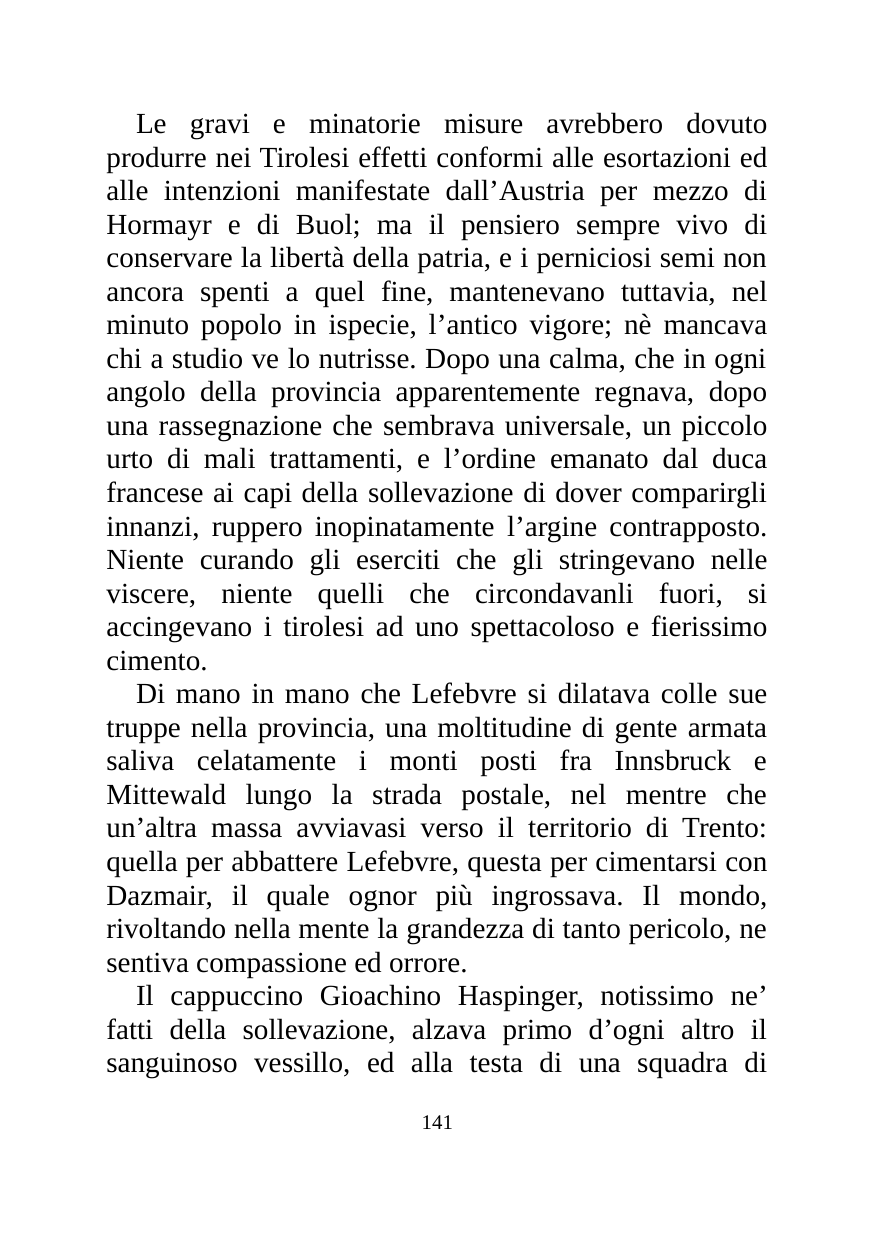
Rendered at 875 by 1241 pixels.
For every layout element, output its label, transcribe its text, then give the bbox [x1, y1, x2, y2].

text Le gravi e minatorie misure avrebbero dovuto produrre nei Tirolesi effetti conformi alle esortazioni ed alle intenzioni manifestate dall’Austria per mezzo di Hormayr e di Buol; ma il pensiero sempre vivo di conservare la libertà della patria, e i perniciosi semi non ancora spenti a quel fine, mantenevano tuttavia, nel minuto popolo in ispecie, l’antico vigore; nè mancava chi a studio ve lo nutrisse. Dopo una calma, che in ogni angolo della provincia apparentemente regnava, dopo una rassegnazione che sembrava universale, un piccolo urto di mali trattamenti, e l’ordine emanato dal duca francese ai capi della sollevazione di dover comparirgli innanzi, ruppero inopinatamente l’argine contrapposto. Niente curando gli eserciti che gli stringevano nelle viscere, niente quelli che circondavanli fuori, si accingevano i tirolesi ad uno spettacoloso e fierissimo cimento. [106, 106, 768, 676]
text Di mano in mano che Lefebvre si dilatava colle sue truppe nella provincia, una moltitudine di gente armata saliva celatamente i monti posti fra Innsbruck e Mittewald lungo la strada postale, nel mentre che un’altra massa avviavasi verso il territorio di Trento: quella per abbattere Lefebvre, questa per cimentarsi con Dazmair, il quale ognor più ingrossava. Il mondo, rivoltando nella mente la grandezza di tanto pericolo, ne sentiva compassione ed orrore. [106, 676, 768, 978]
text Il cappuccino Gioachino Haspinger, notissimo ne’ fatti della sollevazione, alzava primo d’ogni altro il sanguinoso vessillo, ed alla testa di una squadra di [106, 978, 768, 1079]
